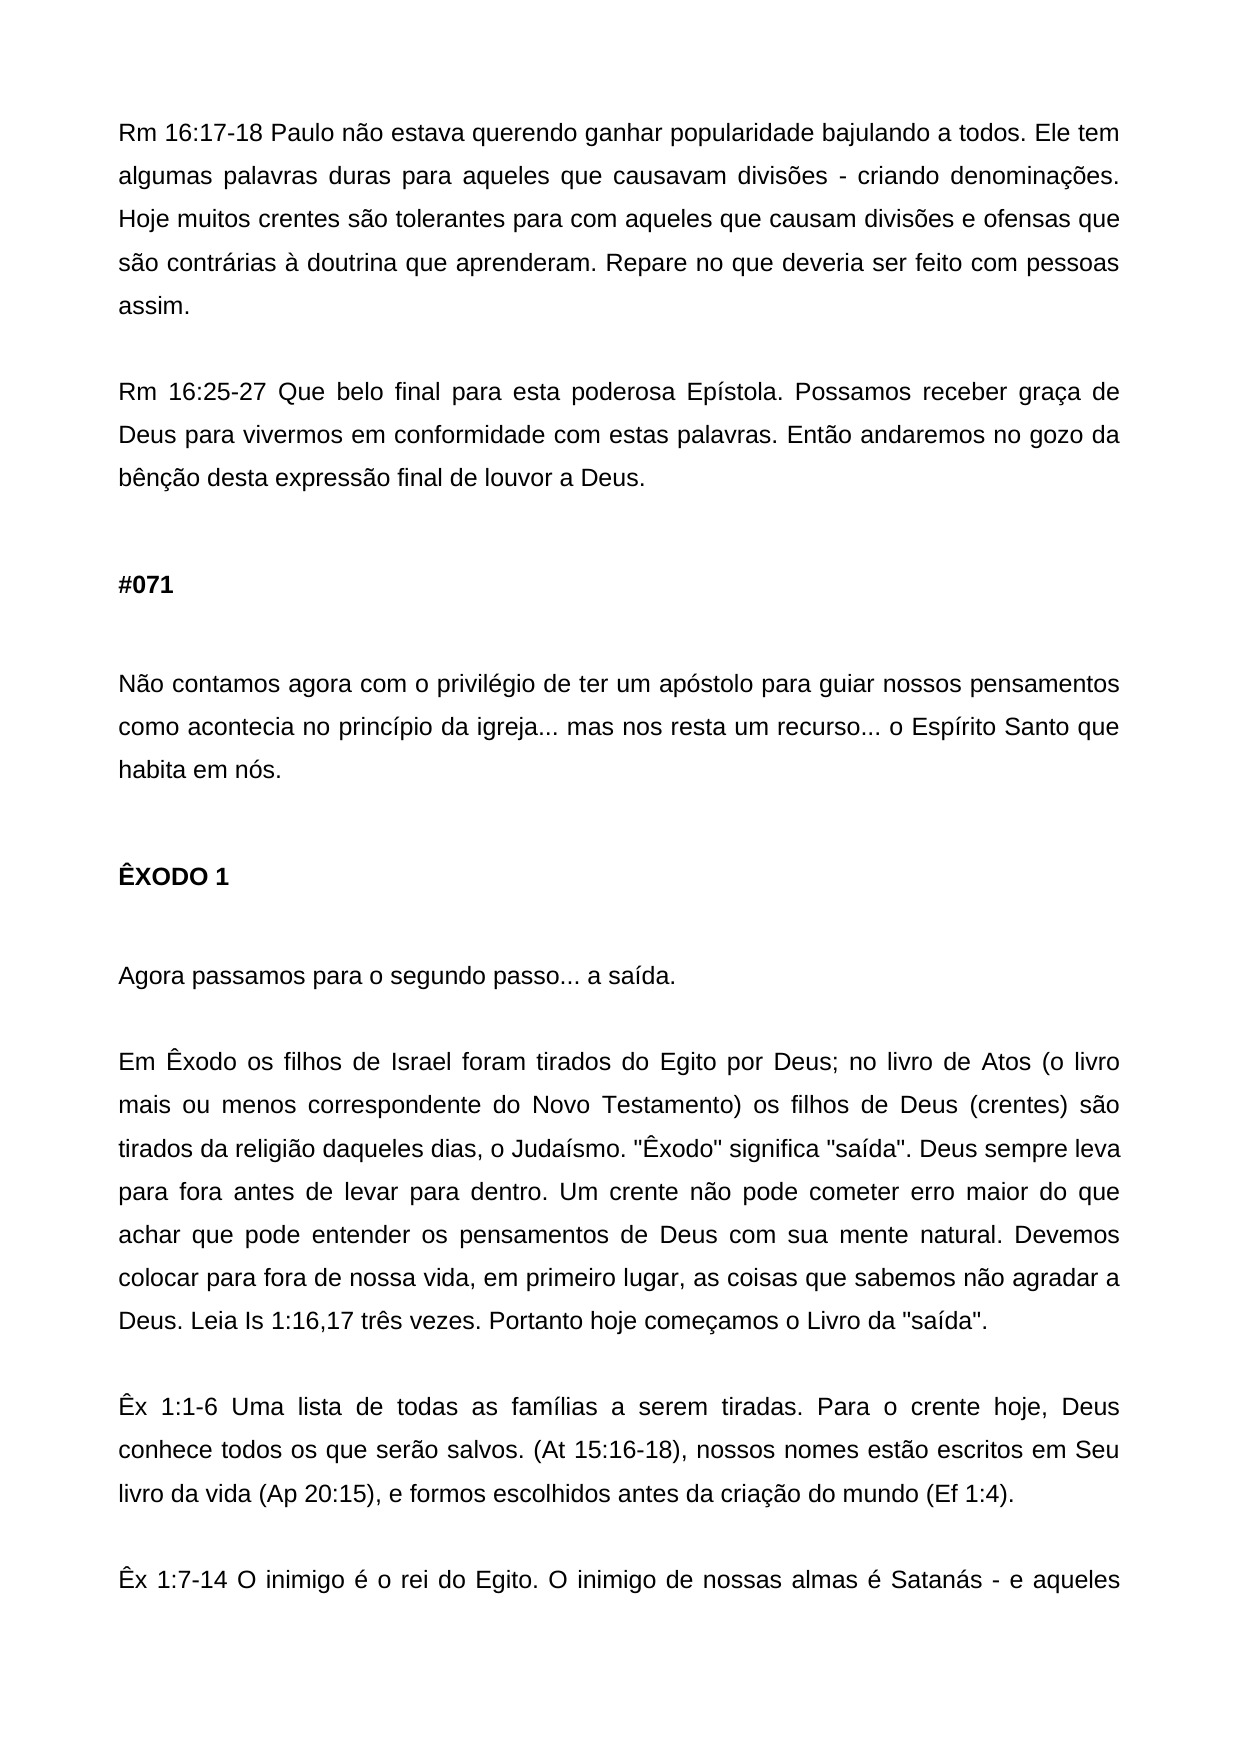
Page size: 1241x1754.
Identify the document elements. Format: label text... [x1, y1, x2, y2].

text Agora passamos para o segundo passo... a saída. [118, 961, 1122, 990]
subtitle #071 [118, 570, 1122, 599]
text Em Êxodo os filhos de Israel foram tirados do Egito por Deus; no livro de Atos (o livro mais ou menos correspondente do Novo Testamento) os filhos de Deus (crentes) são tirados da religião daqueles dias, o Judaísmo. "Êxodo" significa "saída". Deus sempre leva para fora antes de levar para dentro. Um crente não pode cometer erro maior do que achar que pode entender os pensamentos de Deus com sua mente natural. Devemos colocar para fora de nossa vida, em primeiro lugar, as coisas que sabemos não agradar a Deus. Leia Is 1:16,17 três vezes. Portanto hoje começamos o Livro da "saída". [118, 1047, 1122, 1335]
text Não contamos agora com o privilégio de ter um apóstolo para guiar nossos pensamentos como acontecia no princípio da igreja... mas nos resta um recurso... o Espírito Santo que habita em nós. [118, 669, 1122, 784]
text Rm 16:25-27 Que belo final para esta poderosa Epístola. Possamos receber graça de Deus para vivermos em conformidade com estas palavras. Então andaremos no gozo da bênção desta expressão final de louvor a Deus. [118, 377, 1122, 492]
subtitle ÊXODO 1 [118, 862, 1122, 891]
text Êx 1:7-14 O inimigo é o rei do Egito. O inimigo de nossas almas é Satanás - e aqueles [118, 1565, 1122, 1593]
text Rm 16:17-18 Paulo não estava querendo ganhar popularidade bajulando a todos. Ele tem algumas palavras duras para aqueles que causavam divisões - criando denominações. Hoje muitos crentes são tolerantes para com aqueles que causam divisões e ofensas que são contrárias à doutrina que aprenderam. Repare no que deveria ser feito com pessoas assim. [118, 118, 1122, 319]
text Êx 1:1-6 Uma lista de todas as famílias a serem tiradas. Para o crente hoje, Deus conhece todos os que serão salvos. (At 15:16-18), nossos nomes estão escritos em Seu livro da vida (Ap 20:15), e formos escolhidos antes da criação do mundo (Ef 1:4). [118, 1392, 1122, 1507]
